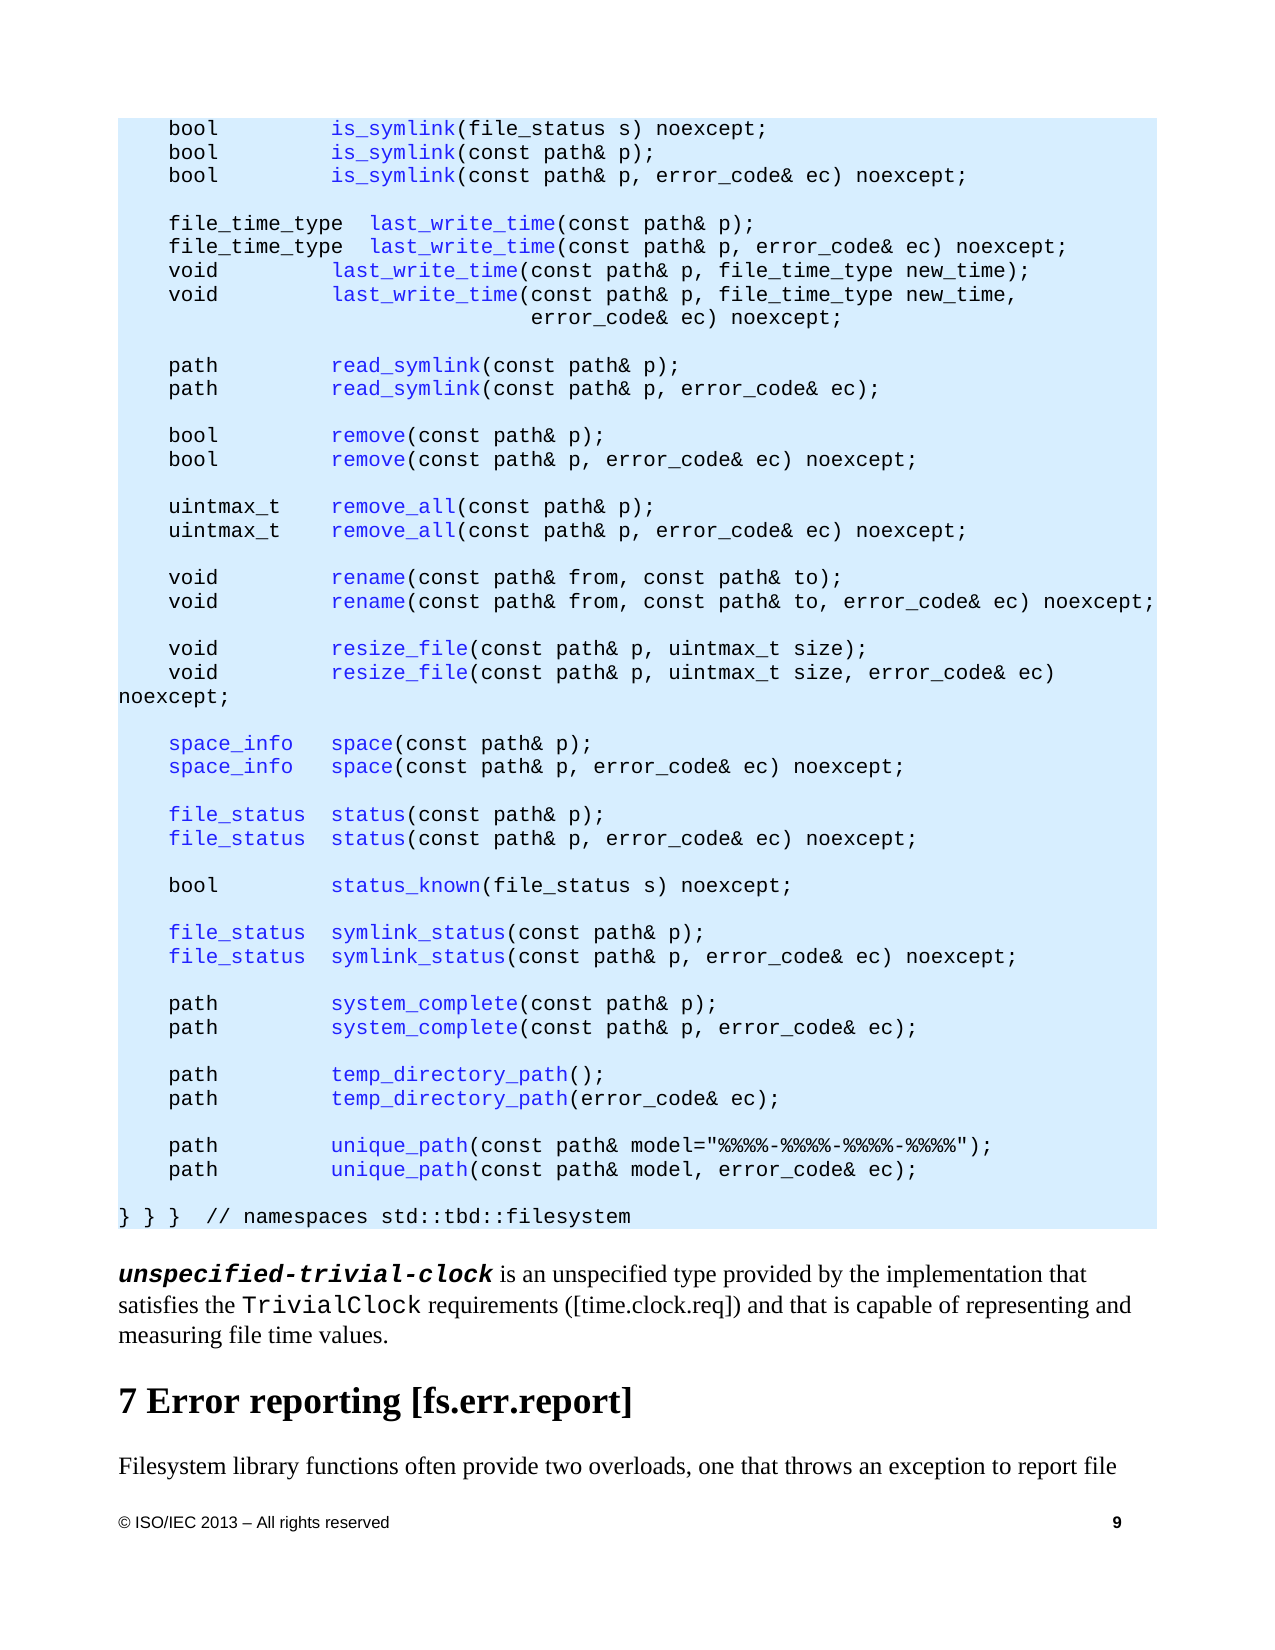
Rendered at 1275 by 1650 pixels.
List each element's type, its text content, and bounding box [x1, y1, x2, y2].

text unspecified-trivial-clock is an unspecified type provided by the implementation that satisfies the TrivialClock requirements ([time.clock.req]) and that is capable of representing and measuring file time values. [118, 1259, 1157, 1349]
text file_status status(const path& p, error_code& ec) noexcept; [118, 827, 1157, 851]
text void last_write_time(const path& p, file_time_type new_time); [118, 260, 1157, 284]
text } } } // namespaces std::tbd::filesystem [118, 1206, 1157, 1229]
text file_time_type last_write_time(const path& p); [118, 213, 1157, 236]
text space_info space(const path& p, error_code& ec) noexcept; [118, 757, 1157, 780]
text path unique_path(const path& model, error_code& ec); [118, 1158, 1157, 1182]
text space_info space(const path& p); [118, 733, 1157, 757]
text path temp_directory_path(); [118, 1064, 1157, 1088]
text path unique_path(const path& model="%%%%-%%%%-%%%%-%%%%"); [118, 1135, 1157, 1158]
text bool status_known(file_status s) noexcept; [118, 875, 1157, 898]
text bool is_symlink(file_status s) noexcept; [118, 118, 1157, 142]
text uintmax_t remove_all(const path& p); [118, 496, 1157, 520]
text path read_symlink(const path& p, error_code& ec); [118, 378, 1157, 402]
text bool remove(const path& p, error_code& ec) noexcept; [118, 449, 1157, 473]
text file_status symlink_status(const path& p); [118, 922, 1157, 946]
text error_code& ec) noexcept; [118, 307, 1157, 331]
text bool remove(const path& p); [118, 426, 1157, 449]
text void rename(const path& from, const path& to); [118, 567, 1157, 591]
text bool is_symlink(const path& p); [118, 142, 1157, 165]
text path temp_directory_path(error_code& ec); [118, 1088, 1157, 1111]
text Filesystem library functions often provide two overloads, one that throws an exception to report file [118, 1451, 1157, 1480]
text void resize_file(const path& p, uintmax_t size, error_code& ec) noexcept; [118, 662, 1157, 709]
text uintmax_t remove_all(const path& p, error_code& ec) noexcept; [118, 520, 1157, 544]
text file_status symlink_status(const path& p, error_code& ec) noexcept; [118, 946, 1157, 969]
text void last_write_time(const path& p, file_time_type new_time, [118, 284, 1157, 307]
text path system_complete(const path& p); [118, 993, 1157, 1017]
text void rename(const path& from, const path& to, error_code& ec) noexcept; [118, 591, 1157, 615]
text path read_symlink(const path& p); [118, 354, 1157, 378]
text file_status status(const path& p); [118, 804, 1157, 827]
text file_time_type last_write_time(const path& p, error_code& ec) noexcept; [118, 236, 1157, 260]
text void resize_file(const path& p, uintmax_t size); [118, 638, 1157, 662]
text bool is_symlink(const path& p, error_code& ec) noexcept; [118, 165, 1157, 189]
text path system_complete(const path& p, error_code& ec); [118, 1017, 1157, 1040]
subtitle 7 Error reporting [fs.err.report] [118, 1379, 1157, 1422]
